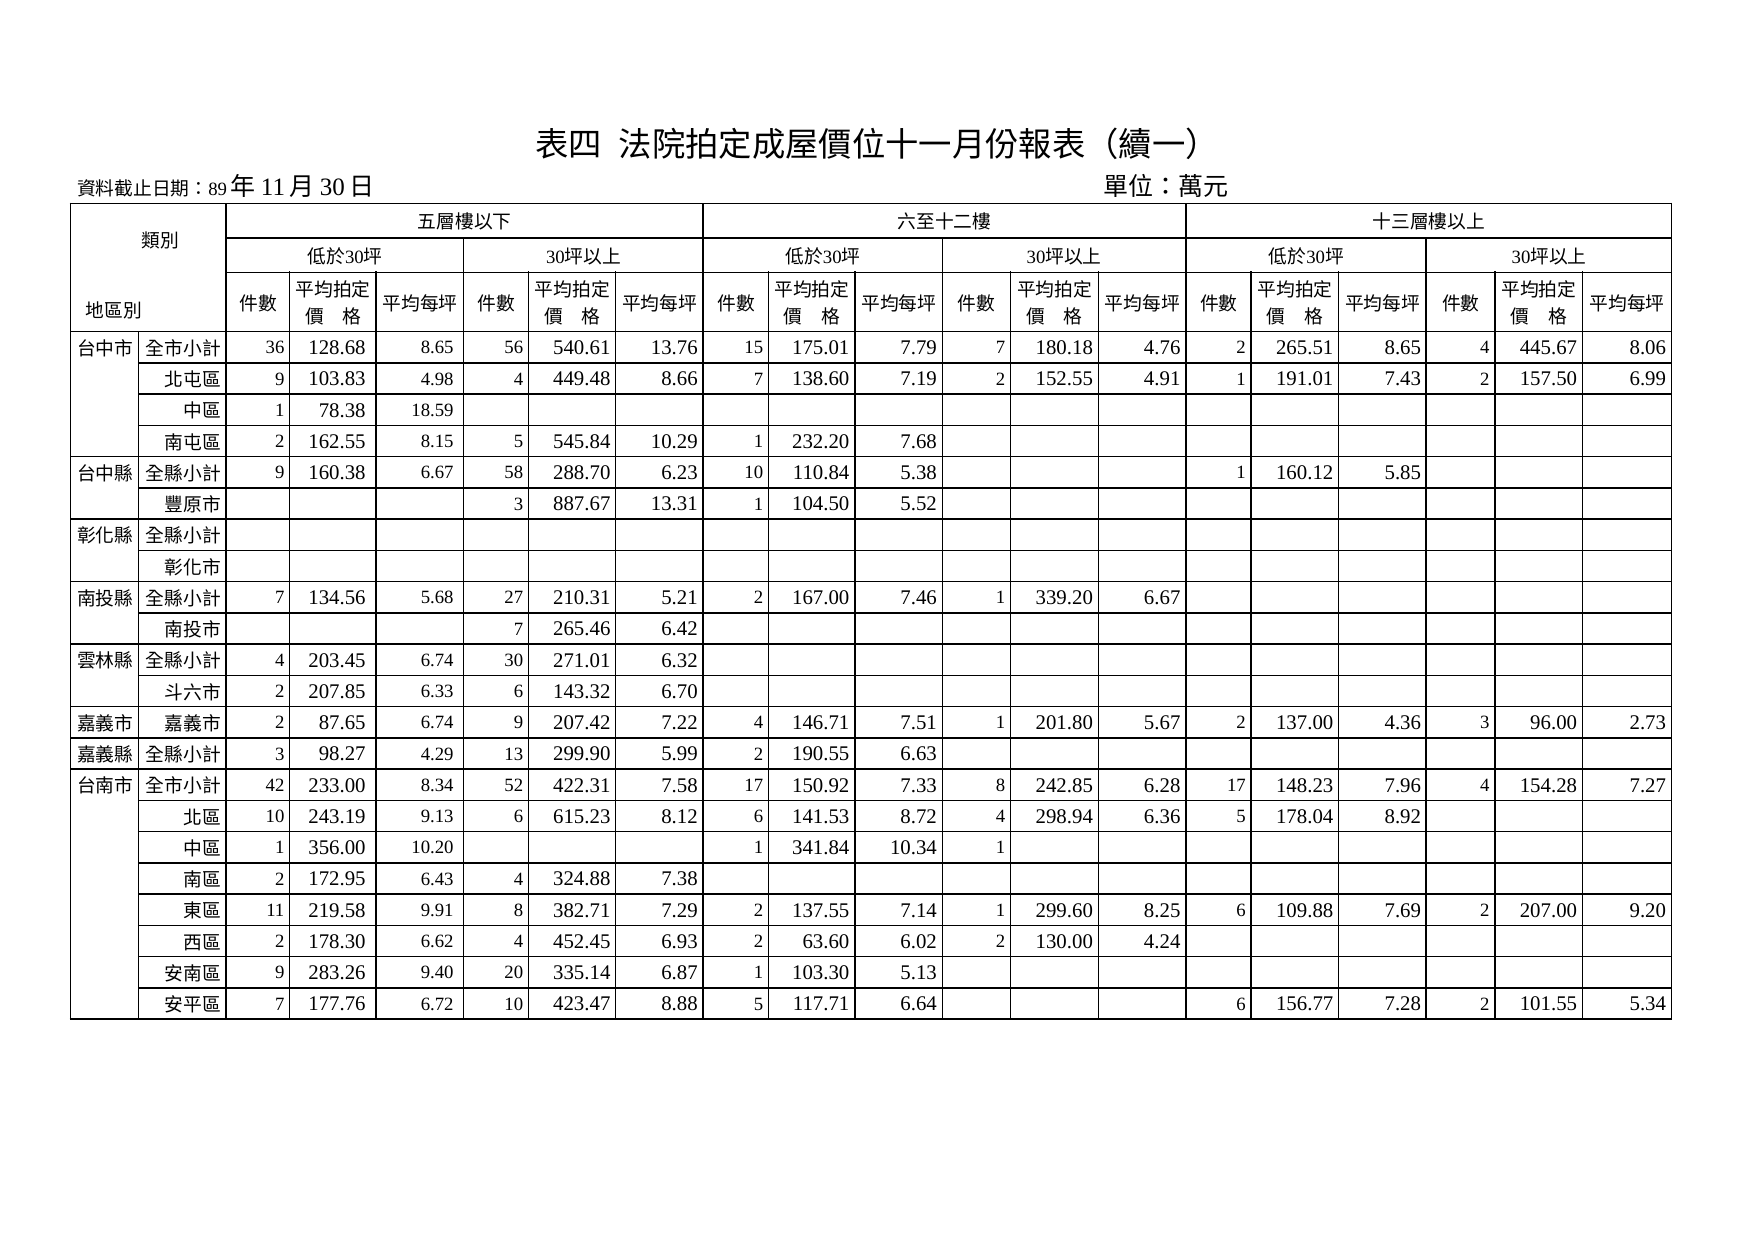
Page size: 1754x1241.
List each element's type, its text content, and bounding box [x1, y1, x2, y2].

table_cell 87.65 [290, 707, 375, 737]
table_cell 6.32 [616, 645, 702, 674]
table_cell 4 [1427, 770, 1494, 799]
table_cell [1427, 864, 1494, 893]
table_cell [1427, 676, 1494, 706]
table_header 類別 地區別 [71, 204, 225, 331]
table_cell 152.55 [1011, 364, 1098, 393]
table_cell 6.28 [1099, 770, 1185, 799]
table_cell 1 [943, 707, 1010, 737]
table_cell [704, 645, 768, 674]
table_cell [1011, 457, 1098, 487]
table_cell 5 [704, 989, 768, 1018]
table_cell [1427, 457, 1494, 487]
table_cell 219.58 [290, 895, 375, 924]
table_cell 103.30 [769, 957, 854, 987]
table_cell 233.00 [290, 770, 375, 799]
table_cell [1187, 864, 1250, 893]
table_cell 5.52 [856, 489, 942, 518]
table_cell [1339, 864, 1425, 893]
table_cell 232.20 [769, 426, 854, 456]
table_cell 243.19 [290, 801, 375, 831]
table_header 六至十二樓 [704, 204, 1185, 237]
table_cell 10 [227, 801, 289, 831]
table_cell 10.34 [856, 832, 942, 862]
table_cell [943, 957, 1010, 987]
table_cell [1099, 989, 1185, 1018]
table_cell [769, 614, 854, 643]
table_cell [1099, 457, 1185, 487]
table_cell 8.15 [377, 426, 463, 456]
table_cell 335.14 [529, 957, 615, 987]
table_cell 西區 [139, 926, 225, 956]
table_cell [1427, 614, 1494, 643]
table_cell [1339, 582, 1425, 612]
table_cell 2 [1427, 364, 1494, 393]
table_cell 4 [943, 801, 1010, 831]
table_cell 全縣小計 [139, 457, 225, 487]
table_cell 5.21 [616, 582, 702, 612]
table_cell 1 [1187, 364, 1250, 393]
table_cell [71, 675, 138, 706]
table_cell [290, 614, 375, 643]
table_cell 6.70 [616, 676, 702, 706]
table_cell 5.67 [1099, 707, 1185, 737]
table_cell 嘉義市 [139, 707, 225, 737]
table_cell 11 [227, 895, 289, 924]
table_cell [1099, 520, 1185, 549]
table_cell [1187, 395, 1250, 424]
table_cell [290, 551, 375, 581]
table_cell [769, 551, 854, 581]
table_cell [227, 520, 289, 549]
table_cell 177.76 [290, 989, 375, 1018]
table_cell [71, 956, 138, 987]
table_cell [529, 832, 615, 862]
table_cell 13.31 [616, 489, 702, 518]
table_cell [1427, 926, 1494, 956]
table_cell 445.67 [1496, 332, 1582, 362]
table_cell 545.84 [529, 426, 615, 456]
table_cell [377, 489, 463, 518]
table_cell [1427, 582, 1494, 612]
table_cell [71, 987, 138, 1018]
table_cell 嘉義縣 [71, 739, 138, 768]
table_cell [1252, 864, 1338, 893]
table_cell 30 [464, 645, 528, 674]
table_cell 10.20 [377, 832, 463, 862]
table_cell 平均拍定價 格 [1011, 273, 1098, 331]
table_cell [1011, 426, 1098, 456]
table_cell 全市小計 [139, 770, 225, 799]
table_cell 9.40 [377, 957, 463, 987]
table_cell 2 [1187, 332, 1250, 362]
table_cell [1496, 864, 1582, 893]
table_cell 2 [227, 864, 289, 893]
table_cell 6.36 [1099, 801, 1185, 831]
table_cell [943, 457, 1010, 487]
table_cell [1252, 551, 1338, 581]
table_cell [1339, 395, 1425, 424]
table_cell 30坪以上 [1427, 239, 1671, 271]
table_cell [1583, 739, 1671, 768]
table_cell 156.77 [1252, 989, 1338, 1018]
table_cell [1187, 520, 1250, 549]
table_cell 78.38 [290, 395, 375, 424]
table_cell 138.60 [769, 364, 854, 393]
table_cell 271.01 [529, 645, 615, 674]
table_cell 207.00 [1496, 895, 1582, 924]
table_cell [464, 832, 528, 862]
table_cell [1427, 520, 1494, 549]
table_cell [71, 487, 138, 518]
table_cell 2 [704, 926, 768, 956]
table_cell 平均拍定價 格 [1496, 273, 1582, 331]
table_cell 110.84 [769, 457, 854, 487]
table_cell [769, 676, 854, 706]
table_cell 1 [1187, 457, 1250, 487]
table_cell 190.55 [769, 739, 854, 768]
table_cell [856, 520, 942, 549]
table_cell [1099, 645, 1185, 674]
table_cell 6 [704, 801, 768, 831]
table_cell 615.23 [529, 801, 615, 831]
table_cell [1187, 832, 1250, 862]
table_cell 148.23 [1252, 770, 1338, 799]
table_cell [1583, 676, 1671, 706]
table_cell [1496, 832, 1582, 862]
table_cell 斗六市 [139, 676, 225, 706]
table_cell [464, 520, 528, 549]
table_cell 6.74 [377, 707, 463, 737]
table_cell 3 [464, 489, 528, 518]
table_cell 全縣小計 [139, 645, 225, 674]
table_cell [1583, 801, 1671, 831]
table_cell 9.91 [377, 895, 463, 924]
table_cell 30坪以上 [464, 239, 702, 271]
table_cell [769, 864, 854, 893]
table_cell [1099, 395, 1185, 424]
table_cell 9 [227, 457, 289, 487]
table_cell 4 [464, 364, 528, 393]
table_cell [1583, 426, 1671, 456]
table_cell 175.01 [769, 332, 854, 362]
table_cell [1011, 645, 1098, 674]
table_cell [1252, 926, 1338, 956]
table_cell [1187, 582, 1250, 612]
table_cell 452.45 [529, 926, 615, 956]
table_cell 平均拍定價 格 [769, 273, 854, 331]
table_cell 7.38 [616, 864, 702, 893]
table_cell 137.55 [769, 895, 854, 924]
table_cell 彰化市 [139, 551, 225, 581]
table_cell 8.25 [1099, 895, 1185, 924]
table_cell [1187, 551, 1250, 581]
table_cell 件數 [943, 273, 1010, 331]
table_cell 4 [464, 926, 528, 956]
table_cell 2 [943, 926, 1010, 956]
table_cell [856, 645, 942, 674]
table_cell [1011, 832, 1098, 862]
table_cell [1339, 426, 1425, 456]
table_cell [1583, 832, 1671, 862]
table_cell 件數 [1187, 273, 1250, 331]
table_cell 7.33 [856, 770, 942, 799]
table_cell [616, 832, 702, 862]
table_cell 5.38 [856, 457, 942, 487]
table_cell 2 [227, 707, 289, 737]
table_cell 4.98 [377, 364, 463, 393]
table_cell 101.55 [1496, 989, 1582, 1018]
table_cell [856, 676, 942, 706]
table_cell 141.53 [769, 801, 854, 831]
table_cell 20 [464, 957, 528, 987]
table_cell 7.51 [856, 707, 942, 737]
table_cell 339.20 [1011, 582, 1098, 612]
table_cell [1187, 676, 1250, 706]
table_cell 423.47 [529, 989, 615, 1018]
table_cell 6.87 [616, 957, 702, 987]
table_cell 154.28 [1496, 770, 1582, 799]
table_cell [1496, 582, 1582, 612]
table_cell [704, 614, 768, 643]
table_cell [1496, 457, 1582, 487]
table_cell [1427, 551, 1494, 581]
table_cell 5 [464, 426, 528, 456]
table_cell [1496, 801, 1582, 831]
table_cell 件數 [464, 273, 528, 331]
table_cell 平均拍定價 格 [1252, 273, 1338, 331]
table_cell [1011, 489, 1098, 518]
table_cell 8.72 [856, 801, 942, 831]
table_cell 162.55 [290, 426, 375, 456]
table_cell 42 [227, 770, 289, 799]
table_cell 8.06 [1583, 332, 1671, 362]
table_cell 8.88 [616, 989, 702, 1018]
table_cell [1496, 395, 1582, 424]
table_cell 7 [227, 582, 289, 612]
table_cell [1496, 926, 1582, 956]
table_cell [1583, 395, 1671, 424]
table_cell [943, 739, 1010, 768]
table_cell [1496, 739, 1582, 768]
table_cell [71, 800, 138, 831]
table_cell [1583, 582, 1671, 612]
table_cell 中區 [139, 832, 225, 862]
table_cell 7.27 [1583, 770, 1671, 799]
table_cell [1099, 551, 1185, 581]
table_cell 4.24 [1099, 926, 1185, 956]
table_cell [1583, 489, 1671, 518]
table_cell 13 [464, 739, 528, 768]
table_cell [71, 831, 138, 862]
table_cell 6.42 [616, 614, 702, 643]
table_cell [943, 520, 1010, 549]
table_cell 146.71 [769, 707, 854, 737]
table_cell 2 [943, 364, 1010, 393]
table_cell 安南區 [139, 957, 225, 987]
table_cell 6.23 [616, 457, 702, 487]
table_cell [1339, 957, 1425, 987]
table_cell 7.19 [856, 364, 942, 393]
table_cell 1 [943, 832, 1010, 862]
table_cell [1339, 676, 1425, 706]
table_cell [1496, 426, 1582, 456]
table_cell [769, 395, 854, 424]
table_cell 北區 [139, 801, 225, 831]
table_cell 8.34 [377, 770, 463, 799]
table_cell [1583, 551, 1671, 581]
table_cell [1011, 739, 1098, 768]
table_cell 南投市 [139, 614, 225, 643]
table_cell 6 [1187, 895, 1250, 924]
table_cell [1583, 457, 1671, 487]
table_cell [71, 550, 138, 581]
table_cell [1011, 551, 1098, 581]
table_cell 9 [227, 364, 289, 393]
table_cell 96.00 [1496, 707, 1582, 737]
table_cell 180.18 [1011, 332, 1098, 362]
table_cell [704, 551, 768, 581]
table_cell [1583, 520, 1671, 549]
table_cell 1 [227, 395, 289, 424]
table_cell 2 [1427, 989, 1494, 1018]
table_cell 2 [227, 926, 289, 956]
table_cell 1 [704, 832, 768, 862]
table_cell 9 [464, 707, 528, 737]
table_cell [1187, 957, 1250, 987]
table_cell 中區 [139, 395, 225, 424]
table_cell 平均拍定價 格 [529, 273, 615, 331]
table_cell [1099, 426, 1185, 456]
table_cell 17 [1187, 770, 1250, 799]
table_cell [1252, 582, 1338, 612]
table_cell 7.69 [1339, 895, 1425, 924]
table_cell 7.29 [616, 895, 702, 924]
table_cell [1427, 395, 1494, 424]
table_cell [616, 395, 702, 424]
table_cell [529, 551, 615, 581]
table_header 十三層樓以上 [1187, 204, 1671, 237]
table_cell 8.65 [1339, 332, 1425, 362]
table_cell 4.36 [1339, 707, 1425, 737]
table_cell 422.31 [529, 770, 615, 799]
table_cell [1011, 520, 1098, 549]
table_cell 283.26 [290, 957, 375, 987]
table_cell 356.00 [290, 832, 375, 862]
table_cell 5.34 [1583, 989, 1671, 1018]
table_cell [1252, 832, 1338, 862]
table_cell [1099, 739, 1185, 768]
table_cell [616, 520, 702, 549]
table_cell [1252, 520, 1338, 549]
table_cell [377, 551, 463, 581]
table_cell 9.13 [377, 801, 463, 831]
table_cell [1187, 739, 1250, 768]
table_cell 449.48 [529, 364, 615, 393]
table_cell 201.80 [1011, 707, 1098, 737]
table_cell 242.85 [1011, 770, 1098, 799]
table_cell 10 [464, 989, 528, 1018]
table_cell 117.71 [769, 989, 854, 1018]
table_cell 382.71 [529, 895, 615, 924]
table_cell [71, 925, 138, 956]
table_cell 298.94 [1011, 801, 1098, 831]
table_cell [377, 614, 463, 643]
table_cell 172.95 [290, 864, 375, 893]
table_cell [943, 989, 1010, 1018]
table_cell [1339, 614, 1425, 643]
table_cell 109.88 [1252, 895, 1338, 924]
table_cell 10.29 [616, 426, 702, 456]
table_cell 341.84 [769, 832, 854, 862]
table_cell [1583, 645, 1671, 674]
table_cell 8 [943, 770, 1010, 799]
table_cell 5.68 [377, 582, 463, 612]
table_cell 平均每坪 [1583, 273, 1671, 331]
text 資料截止日期：89年11月30日 單位：萬元 [77, 166, 1677, 203]
table_cell [71, 612, 138, 643]
table_cell 324.88 [529, 864, 615, 893]
table_cell 台中縣 [71, 457, 138, 487]
table_cell 9 [227, 957, 289, 987]
table_cell 南區 [139, 864, 225, 893]
table_cell 低於30坪 [704, 239, 942, 271]
table_cell 6.02 [856, 926, 942, 956]
table_cell 6.67 [1099, 582, 1185, 612]
table_cell [1011, 864, 1098, 893]
table_cell [943, 395, 1010, 424]
table_cell [529, 395, 615, 424]
table_cell 137.00 [1252, 707, 1338, 737]
table_cell 143.32 [529, 676, 615, 706]
table_cell [943, 614, 1010, 643]
table_cell [71, 425, 138, 456]
table_cell 6.33 [377, 676, 463, 706]
table_cell 7.14 [856, 895, 942, 924]
table_cell [1099, 614, 1185, 643]
table_cell [1427, 645, 1494, 674]
table_cell 6.64 [856, 989, 942, 1018]
table_cell 全縣小計 [139, 520, 225, 549]
table_cell [71, 362, 138, 393]
table_cell [1252, 426, 1338, 456]
table_cell 150.92 [769, 770, 854, 799]
table_cell [1583, 614, 1671, 643]
table_cell [1339, 489, 1425, 518]
table_cell [1339, 832, 1425, 862]
table_cell 北屯區 [139, 364, 225, 393]
table_cell 平均每坪 [1099, 273, 1185, 331]
table_cell [1187, 489, 1250, 518]
table_cell 299.90 [529, 739, 615, 768]
table_cell 彰化縣 [71, 520, 138, 549]
table_cell [71, 393, 138, 424]
table_cell [1187, 926, 1250, 956]
table_cell [1427, 739, 1494, 768]
table_cell [1339, 520, 1425, 549]
table_cell [227, 489, 289, 518]
table_cell 3 [1427, 707, 1494, 737]
table_cell 2 [227, 676, 289, 706]
table_cell [1496, 489, 1582, 518]
table_cell 平均每坪 [377, 273, 463, 331]
table_cell 南投縣 [71, 582, 138, 612]
table_cell [704, 520, 768, 549]
table_cell [1583, 957, 1671, 987]
table_cell 7 [464, 614, 528, 643]
table_cell [1427, 801, 1494, 831]
table_cell 全市小計 [139, 332, 225, 362]
table_cell 178.04 [1252, 801, 1338, 831]
table_cell 7.22 [616, 707, 702, 737]
table_cell [616, 551, 702, 581]
table_cell [290, 520, 375, 549]
table_cell [1496, 614, 1582, 643]
table_cell [1099, 957, 1185, 987]
table_cell [1252, 489, 1338, 518]
table_cell [704, 676, 768, 706]
table_cell 平均每坪 [856, 273, 942, 331]
table_cell [1099, 864, 1185, 893]
table_cell 265.51 [1252, 332, 1338, 362]
table_cell [943, 489, 1010, 518]
table_cell [1252, 739, 1338, 768]
table_cell 5 [1187, 801, 1250, 831]
table_cell 4 [1427, 332, 1494, 362]
table_cell [856, 864, 942, 893]
table_cell 30坪以上 [943, 239, 1185, 271]
table_cell 8.12 [616, 801, 702, 831]
table_cell 4.91 [1099, 364, 1185, 393]
table_cell 4.29 [377, 739, 463, 768]
table_cell 2 [704, 895, 768, 924]
table_cell 6.99 [1583, 364, 1671, 393]
table_cell 低於30坪 [227, 239, 463, 271]
table_cell [1252, 614, 1338, 643]
table_cell 210.31 [529, 582, 615, 612]
table_cell 8.65 [377, 332, 463, 362]
table_cell 雲林縣 [71, 645, 138, 674]
table_cell [943, 676, 1010, 706]
table_cell 1 [227, 832, 289, 862]
table_cell [1099, 676, 1185, 706]
table_cell [1252, 645, 1338, 674]
table_cell 低於30坪 [1187, 239, 1425, 271]
table_cell 6.67 [377, 457, 463, 487]
table_cell 4 [464, 864, 528, 893]
table_cell 157.50 [1496, 364, 1582, 393]
table_cell [1252, 957, 1338, 987]
table_cell [1187, 645, 1250, 674]
table_cell 7.46 [856, 582, 942, 612]
table_cell [704, 864, 768, 893]
table_cell [529, 520, 615, 549]
table_cell 18.59 [377, 395, 463, 424]
table_cell [1011, 676, 1098, 706]
table_cell 98.27 [290, 739, 375, 768]
table_cell 160.12 [1252, 457, 1338, 487]
table_cell 130.00 [1011, 926, 1098, 956]
table_cell 58 [464, 457, 528, 487]
table_cell [71, 862, 138, 893]
table_cell 160.38 [290, 457, 375, 487]
table_cell [1011, 614, 1098, 643]
table_cell 540.61 [529, 332, 615, 362]
table_cell [1339, 645, 1425, 674]
table_cell 134.56 [290, 582, 375, 612]
text 表四 法院拍定成屋價位十一月份報表（續一） [77, 118, 1677, 166]
table_cell 嘉義市 [71, 707, 138, 737]
table_cell 167.00 [769, 582, 854, 612]
table_cell [1339, 551, 1425, 581]
table_cell [1496, 957, 1582, 987]
table_cell 1 [704, 489, 768, 518]
table_cell 件數 [704, 273, 768, 331]
table_cell 207.42 [529, 707, 615, 737]
table_cell 52 [464, 770, 528, 799]
table_cell 件數 [227, 273, 289, 331]
table_cell 7.96 [1339, 770, 1425, 799]
table_cell [1011, 395, 1098, 424]
table_cell 15 [704, 332, 768, 362]
table_cell 9.20 [1583, 895, 1671, 924]
table_cell [856, 395, 942, 424]
table_cell 7.28 [1339, 989, 1425, 1018]
table_cell 6 [464, 676, 528, 706]
table_cell 6 [464, 801, 528, 831]
table_cell [856, 551, 942, 581]
table_cell [1187, 426, 1250, 456]
table_cell [1496, 551, 1582, 581]
table_cell 63.60 [769, 926, 854, 956]
table_cell 2 [1427, 895, 1494, 924]
table_cell 6.93 [616, 926, 702, 956]
table_cell [227, 551, 289, 581]
table_cell 8 [464, 895, 528, 924]
table_cell 4 [704, 707, 768, 737]
table_cell 7.68 [856, 426, 942, 456]
table_cell 安平區 [139, 989, 225, 1018]
table_cell 6.43 [377, 864, 463, 893]
table_cell 1 [943, 582, 1010, 612]
table_cell [1187, 614, 1250, 643]
table_cell [71, 893, 138, 924]
table_cell 台中市 [71, 332, 138, 362]
table_cell 4 [227, 645, 289, 674]
table_cell [1583, 864, 1671, 893]
table_cell 7 [704, 364, 768, 393]
table_cell [1099, 832, 1185, 862]
table_cell [1339, 739, 1425, 768]
table_cell 17 [704, 770, 768, 799]
table_cell [464, 551, 528, 581]
table_cell 2 [227, 426, 289, 456]
table_cell [856, 614, 942, 643]
table_cell [1099, 489, 1185, 518]
table_cell 2.73 [1583, 707, 1671, 737]
table_cell 8.92 [1339, 801, 1425, 831]
table_cell [1427, 957, 1494, 987]
table_cell 5.99 [616, 739, 702, 768]
table_cell 288.70 [529, 457, 615, 487]
table_cell 265.46 [529, 614, 615, 643]
table_cell 7 [943, 332, 1010, 362]
table_cell 6.74 [377, 645, 463, 674]
table_cell 27 [464, 582, 528, 612]
table_cell 7.43 [1339, 364, 1425, 393]
table_cell 56 [464, 332, 528, 362]
table_cell 6 [1187, 989, 1250, 1018]
table_header 五層樓以下 [227, 204, 702, 237]
table_cell 299.60 [1011, 895, 1098, 924]
table_cell [943, 645, 1010, 674]
table_cell 10 [704, 457, 768, 487]
table_cell 豐原市 [139, 489, 225, 518]
table_cell 6.63 [856, 739, 942, 768]
table_cell 全縣小計 [139, 582, 225, 612]
table_cell [464, 395, 528, 424]
table_cell [943, 426, 1010, 456]
table_cell [769, 645, 854, 674]
table_cell 3 [227, 739, 289, 768]
table_cell 128.68 [290, 332, 375, 362]
table_cell 103.83 [290, 364, 375, 393]
table_cell [1427, 832, 1494, 862]
table_cell 13.76 [616, 332, 702, 362]
table_cell [1011, 989, 1098, 1018]
table_cell 2 [1187, 707, 1250, 737]
table_cell 191.01 [1252, 364, 1338, 393]
table_cell 6.72 [377, 989, 463, 1018]
table_cell 5.85 [1339, 457, 1425, 487]
table_cell 台南市 [71, 770, 138, 799]
table_cell [1427, 489, 1494, 518]
table_cell 平均每坪 [1339, 273, 1425, 331]
table_cell [1427, 426, 1494, 456]
table_cell [704, 395, 768, 424]
table_cell [1496, 676, 1582, 706]
table_cell 178.30 [290, 926, 375, 956]
table_cell [1252, 676, 1338, 706]
table_cell 8.66 [616, 364, 702, 393]
table_cell [290, 489, 375, 518]
table_cell 1 [943, 895, 1010, 924]
table_cell [1252, 395, 1338, 424]
table_cell 7.79 [856, 332, 942, 362]
table_cell 全縣小計 [139, 739, 225, 768]
table_cell 平均拍定價 格 [290, 273, 375, 331]
table_cell [377, 520, 463, 549]
table_cell 5.13 [856, 957, 942, 987]
table_cell 36 [227, 332, 289, 362]
table_cell [227, 614, 289, 643]
table_cell 東區 [139, 895, 225, 924]
table_cell 203.45 [290, 645, 375, 674]
table_cell [1496, 645, 1582, 674]
table_cell 南屯區 [139, 426, 225, 456]
table_cell [769, 520, 854, 549]
table_cell 4.76 [1099, 332, 1185, 362]
table_cell [1339, 926, 1425, 956]
table_cell [943, 864, 1010, 893]
table_cell 平均每坪 [616, 273, 702, 331]
table_cell [943, 551, 1010, 581]
table_cell [1583, 926, 1671, 956]
table_cell 104.50 [769, 489, 854, 518]
table_cell 1 [704, 957, 768, 987]
table_cell 887.67 [529, 489, 615, 518]
table_cell [1011, 957, 1098, 987]
table_cell 2 [704, 739, 768, 768]
table_cell 7.58 [616, 770, 702, 799]
table_cell [1496, 520, 1582, 549]
table_cell 7 [227, 989, 289, 1018]
table_cell 6.62 [377, 926, 463, 956]
table_cell 件數 [1427, 273, 1494, 331]
table_cell 2 [704, 582, 768, 612]
table_cell 207.85 [290, 676, 375, 706]
table_cell 1 [704, 426, 768, 456]
